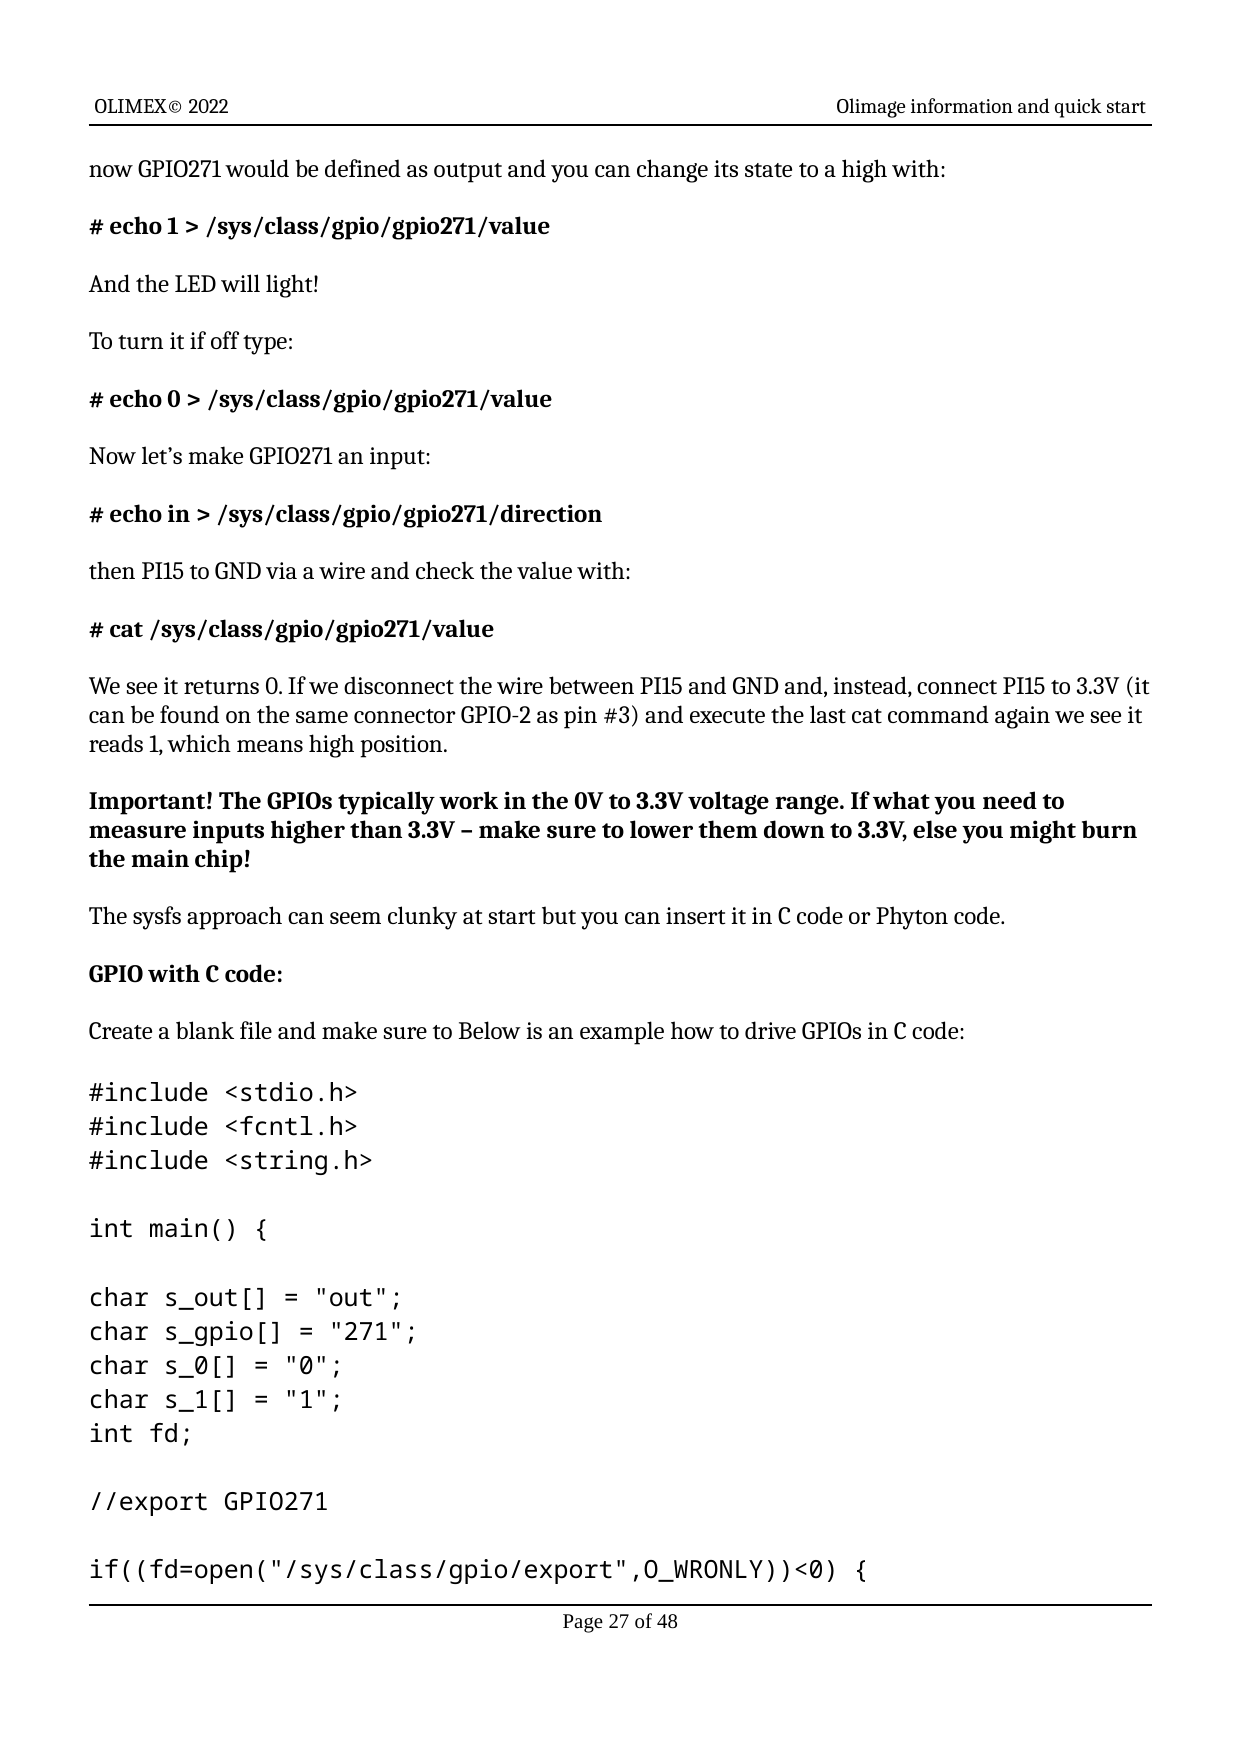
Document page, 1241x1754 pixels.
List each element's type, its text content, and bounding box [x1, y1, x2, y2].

text # cat /sys/class/gpio/gpio271/value [88, 615, 1152, 643]
text #include <stdio.h> [88, 1075, 1152, 1109]
text #include <string.h> [88, 1143, 1152, 1177]
text GPIO with C code: [88, 960, 1152, 988]
text And the LED will light! [88, 270, 1152, 298]
text char s_0[] = "0"; [88, 1347, 1152, 1381]
text then PI15 to GND via a wire and check the value with: [88, 557, 1152, 586]
text # echo in > /sys/class/gpio/gpio271/direction [88, 500, 1152, 528]
text #include <fcntl.h> [88, 1109, 1152, 1143]
text int fd; [88, 1415, 1152, 1449]
text char s_1[] = "1"; [88, 1381, 1152, 1415]
text To turn it if off type: [88, 327, 1152, 356]
text char s_gpio[] = "271"; [88, 1313, 1152, 1347]
text We see it returns 0. If we disconnect the wire between PI15 and GND and, instead, connect PI15 to 3.3V (it can be found on the same connector GPIO-2 as pin #3) and execute the last cat command again we see it reads 1, which means high position. [88, 672, 1152, 758]
text # echo 0 > /sys/class/gpio/gpio271/value [88, 385, 1152, 413]
text now GPIO271 would be defined as output and you can change its state to a high with: [88, 155, 1152, 183]
text int main() { [88, 1211, 1152, 1245]
text Create a blank file and make sure to Below is an example how to drive GPIOs in C code: [88, 1017, 1152, 1046]
text The sysfs approach can seem clunky at start but you can insert it in C code or Phyton code. [88, 902, 1152, 931]
text if((fd=open("/sys/class/gpio/export",O_WRONLY))<0) { [88, 1552, 1152, 1586]
text //export GPIO271 [88, 1483, 1152, 1518]
text Important! The GPIOs typically work in the 0V to 3.3V voltage range. If what you need to measure inputs higher than 3.3V – make sure to lower them down to 3.3V, else you might burn the main chip! [88, 787, 1152, 873]
text char s_out[] = "out"; [88, 1279, 1152, 1313]
text # echo 1 > /sys/class/gpio/gpio271/value [88, 212, 1152, 241]
text Now let’s make GPIO271 an input: [88, 442, 1152, 471]
